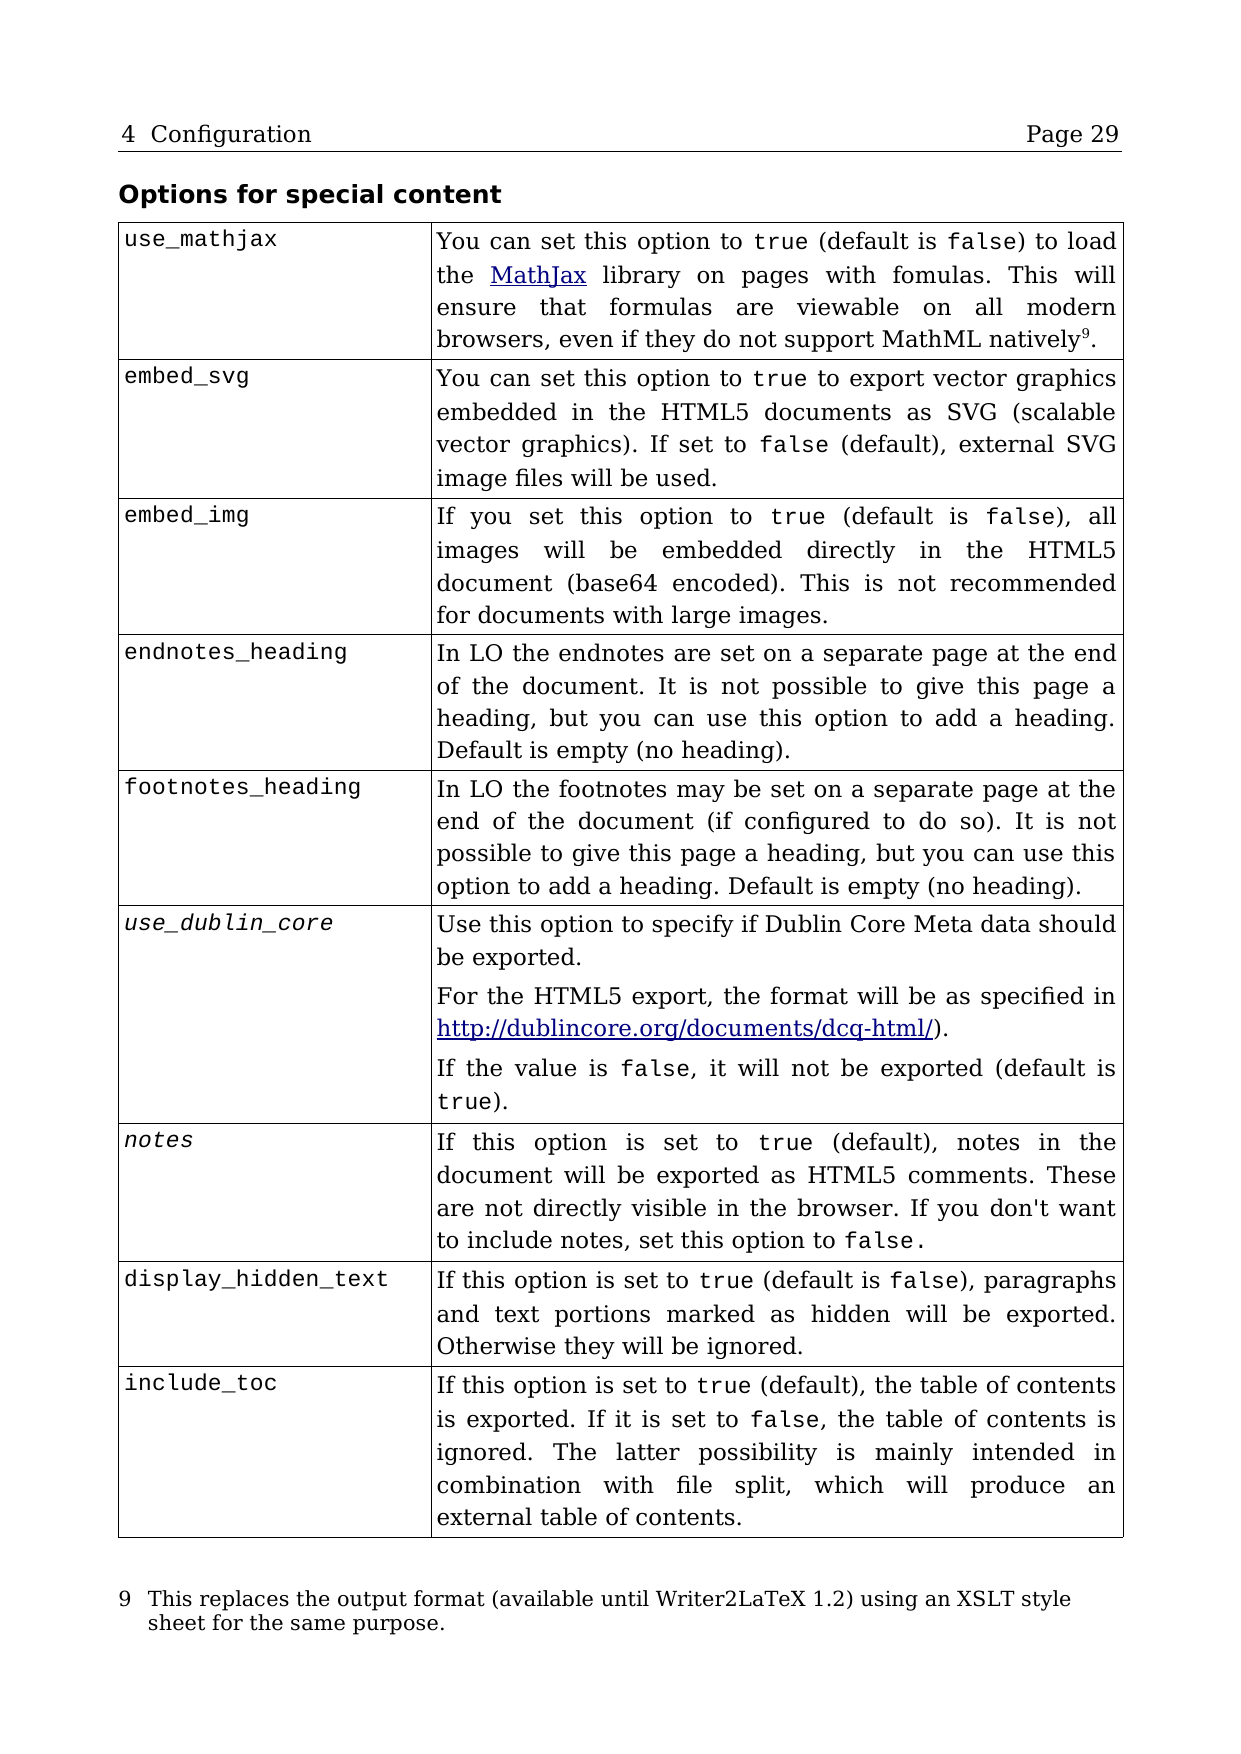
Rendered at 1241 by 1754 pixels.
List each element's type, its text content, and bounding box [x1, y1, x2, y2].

table_cell embed_svg [119, 360, 431, 498]
table_cell use_dublin_core [119, 906, 431, 1123]
table_cell display_hidden_text [119, 1262, 431, 1366]
table_cell If this option is set to true (default), the table of contents is exported. If it is set to false, the table of contents is ignored. The latter possibility is mainly intended in combination with file split, which will produce an external table of contents. [432, 1367, 1123, 1537]
table_cell footnotes_heading [119, 771, 431, 905]
table_cell notes [119, 1124, 431, 1261]
table_header You can set this option to true (default is false) to load the MathJax library on pages with fomulas. This will ensure that formulas are viewable on all modern browsers, even if they do not support MathML natively. [432, 223, 1123, 359]
subtitle Options for special content [118, 181, 1122, 209]
table_cell You can set this option to true to export vector graphics embedded in the HTML5 documents as SVG (scalable vector graphics). If set to false (default), external SVG image files will be used. [432, 360, 1123, 498]
table_cell embed_img [119, 499, 431, 634]
table_cell In LO the footnotes may be set on a separate page at the end of the document (if configured to do so). It is not possible to give this page a heading, but you can use this option to add a heading. Default is empty (no heading). [432, 771, 1123, 905]
table_cell Use this option to specify if Dublin Core Meta data should be exported. For the HTML5 export, the format will be as specified in http://dublincore.org/documents/dcq-html/). If the value is false, it will not be exported (default is true). [432, 906, 1123, 1123]
table_cell If this option is set to true (default is false), paragraphs and text portions marked as hidden will be exported. Otherwise they will be ignored. [432, 1262, 1123, 1366]
table_header use_mathjax [119, 223, 431, 359]
table_cell In LO the endnotes are set on a separate page at the end of the document. It is not possible to give this page a heading, but you can use this option to add a heading. Default is empty (no heading). [432, 635, 1123, 770]
table_cell endnotes_heading [119, 635, 431, 770]
table_cell If you set this option to true (default is false), all images will be embedded directly in the HTML5 document (base64 encoded). This is not recommended for documents with large images. [432, 499, 1123, 634]
table_cell include_toc [119, 1367, 431, 1537]
table_cell If this option is set to true (default), notes in the document will be exported as HTML5 comments. These are not directly visible in the browser. If you don't want to include notes, set this option to false. [432, 1124, 1123, 1261]
